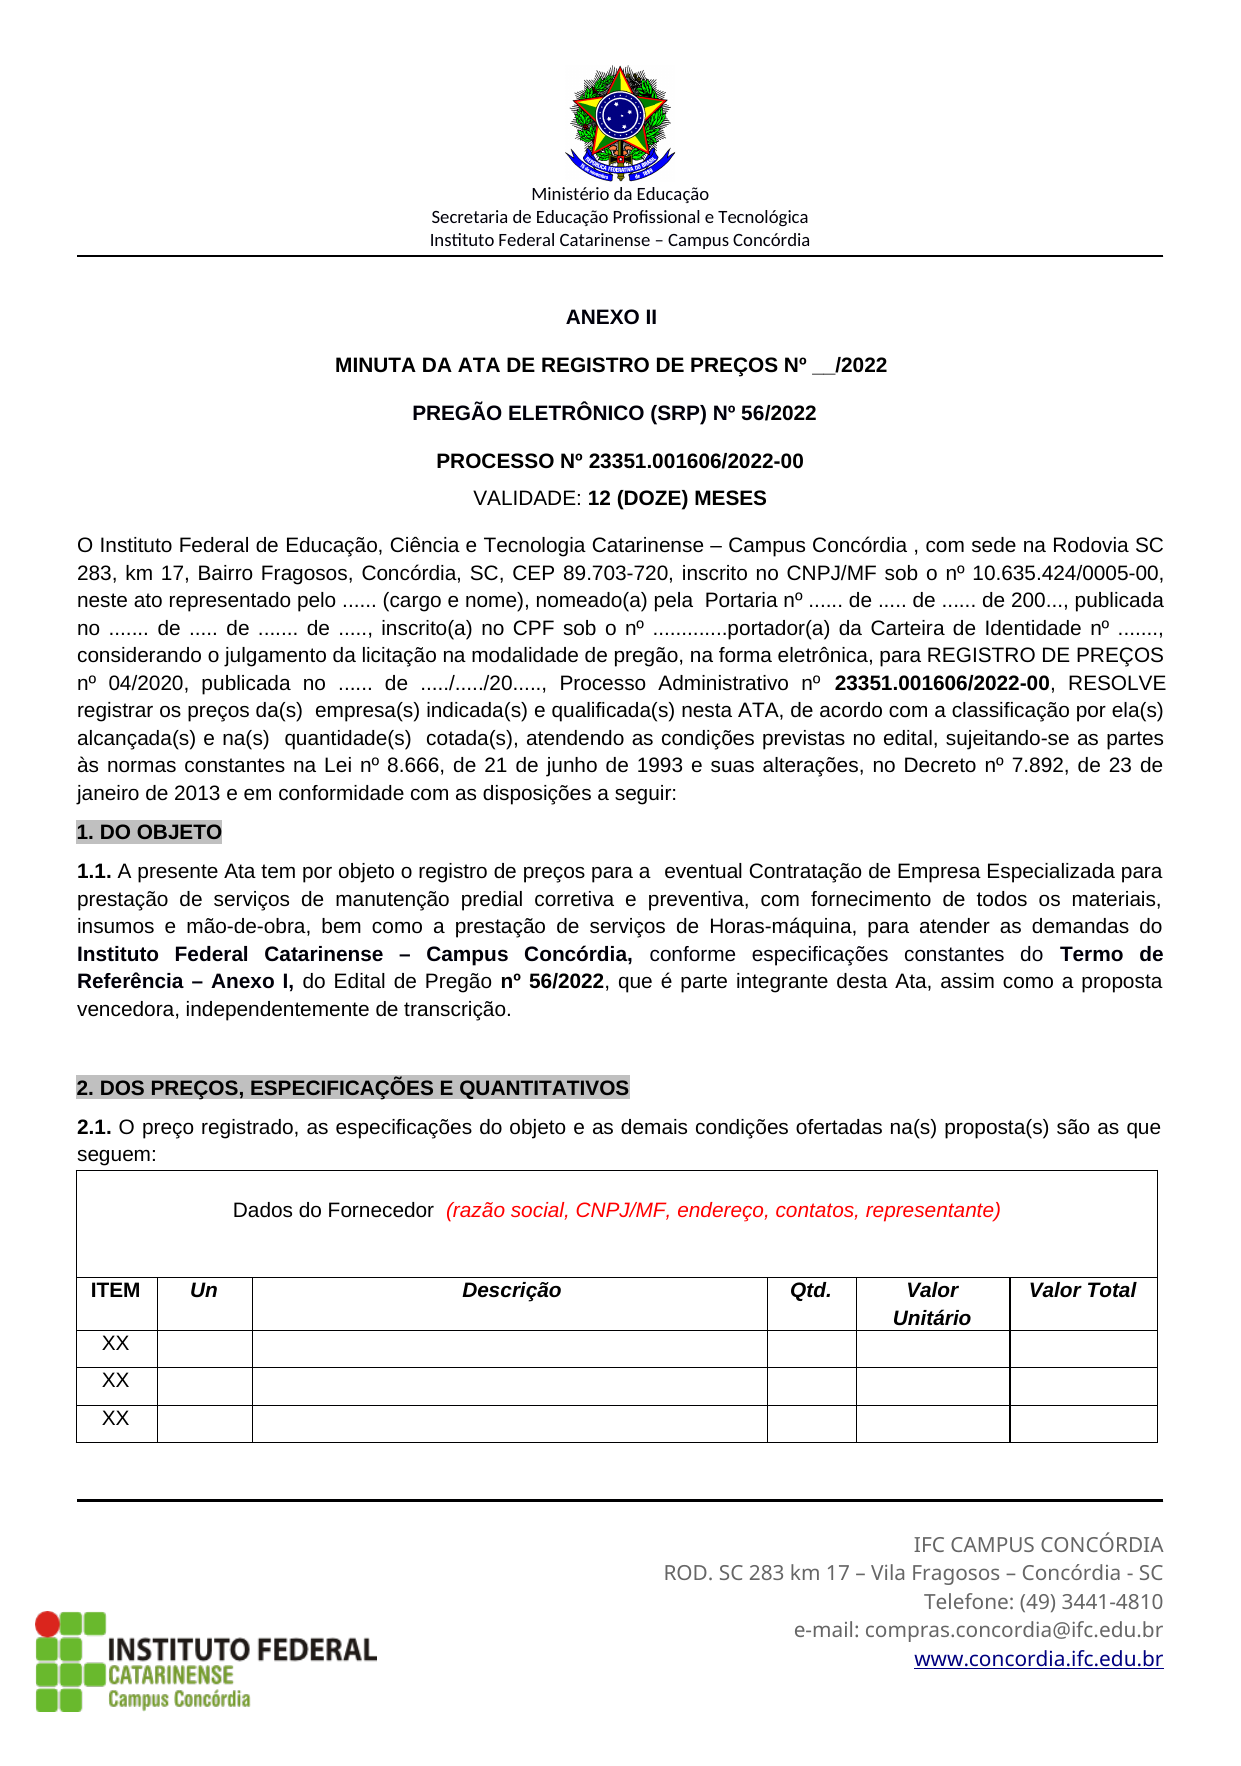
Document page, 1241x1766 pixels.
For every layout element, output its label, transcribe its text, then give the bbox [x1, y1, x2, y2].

table_cell [1011, 1406, 1157, 1442]
table_cell [158, 1406, 252, 1442]
picture [565, 65, 676, 182]
table_cell Un [158, 1278, 252, 1330]
table_cell Valor Total [1011, 1278, 1157, 1330]
table_cell [158, 1368, 252, 1405]
text PROCESSO Nº 23351.001606/2022-00 [77, 449, 1163, 473]
table_cell [768, 1406, 856, 1442]
table_cell [857, 1331, 1009, 1367]
table_cell XX [77, 1331, 157, 1367]
text 1. DO OBJETO [76, 820, 1163, 844]
table_cell ITEM [77, 1278, 157, 1330]
table_cell [253, 1406, 767, 1442]
text VALIDADE: 12 (DOZE) MESES [77, 485, 1163, 509]
table_cell Valor Unitário [857, 1278, 1009, 1330]
table_cell Descrição [253, 1278, 767, 1330]
table_cell [253, 1368, 767, 1405]
text PREGÃO ELETRÔNICO (SRP) Nº 56/2022 [77, 401, 1146, 425]
picture [35, 1611, 377, 1712]
table_cell Qtd. [768, 1278, 856, 1330]
table_cell [768, 1368, 856, 1405]
table_cell [253, 1331, 767, 1367]
table_header Dados do Fornecedor (razão social, CNPJ/MF, endereço, contatos, representante) [77, 1171, 1157, 1277]
table_cell [768, 1331, 856, 1367]
table_cell XX [77, 1406, 157, 1442]
table_cell XX [77, 1368, 157, 1405]
table_cell [857, 1406, 1009, 1442]
text 2. DOS PREÇOS, ESPECIFICAÇÕES E QUANTITATIVOS [76, 1075, 1163, 1099]
text O Instituto Federal de Educação, Ciência e Tecnologia Catarinense – Campus Concórdia , com sede na Rodovia SC 283, km 17, Bairro Fragosos, Concórdia, SC, CEP 89.703-720, inscrito no CNPJ/MF sob o nº 10.635.424/0005-00, neste ato representado pelo ...... (cargo e nome), nomeado(a) pela Portaria nº ...... de ..... de ...... de 200..., publicada no ....... de ..... de ....... de ....., inscrito(a) no CPF sob o nº .............portador(a) da Carteira de Identidade nº ......., considerando o julgamento da licitação na modalidade de pregão, na forma eletrônica, para REGISTRO DE PREÇOS nº 04/2020, publicada no ...... de ...../...../20....., Processo Administrativo nº 23351.001606/2022-00, RESOLVE registrar os preços da(s) empresa(s) indicada(s) e qualificada(s) nesta ATA, de acordo com a classificação por ela(s) alcançada(s) e na(s) quantidade(s) cotada(s), atendendo as condições previstas no edital, sujeitando-se as partes às normas constantes na Lei nº 8.666, de 21 de junho de 1993 e suas alterações, no Decreto nº 7.892, de 23 de janeiro de 2013 e em conformidade com as disposições a seguir: [77, 533, 1166, 805]
table_cell [1011, 1331, 1157, 1367]
table_cell [1011, 1368, 1157, 1405]
table_cell [158, 1331, 252, 1367]
table_cell [857, 1368, 1009, 1405]
text ANEXO II [77, 305, 1146, 329]
text 1.1. A presente Ata tem por objeto o registro de preços para a eventual Contratação de Empresa Especializada para prestação de serviços de manutenção predial corretiva e preventiva, com fornecimento de todos os materiais, insumos e mão-de-obra, bem como a prestação de serviços de Horas-máquina, para atender as demandas do Instituto Federal Catarinense – Campus Concórdia, conforme especificações constantes do Termo de Referência – Anexo I, do Edital de Pregão nº 56/2022, que é parte integrante desta Ata, assim como a proposta vencedora, independentemente de transcrição. [77, 859, 1163, 1021]
text MINUTA DA ATA DE REGISTRO DE PREÇOS Nº __/2022 [77, 353, 1146, 377]
text 2.1. O preço registrado, as especificações do objeto e as demais condições ofertadas na(s) proposta(s) são as que seguem: [77, 1115, 1163, 1166]
